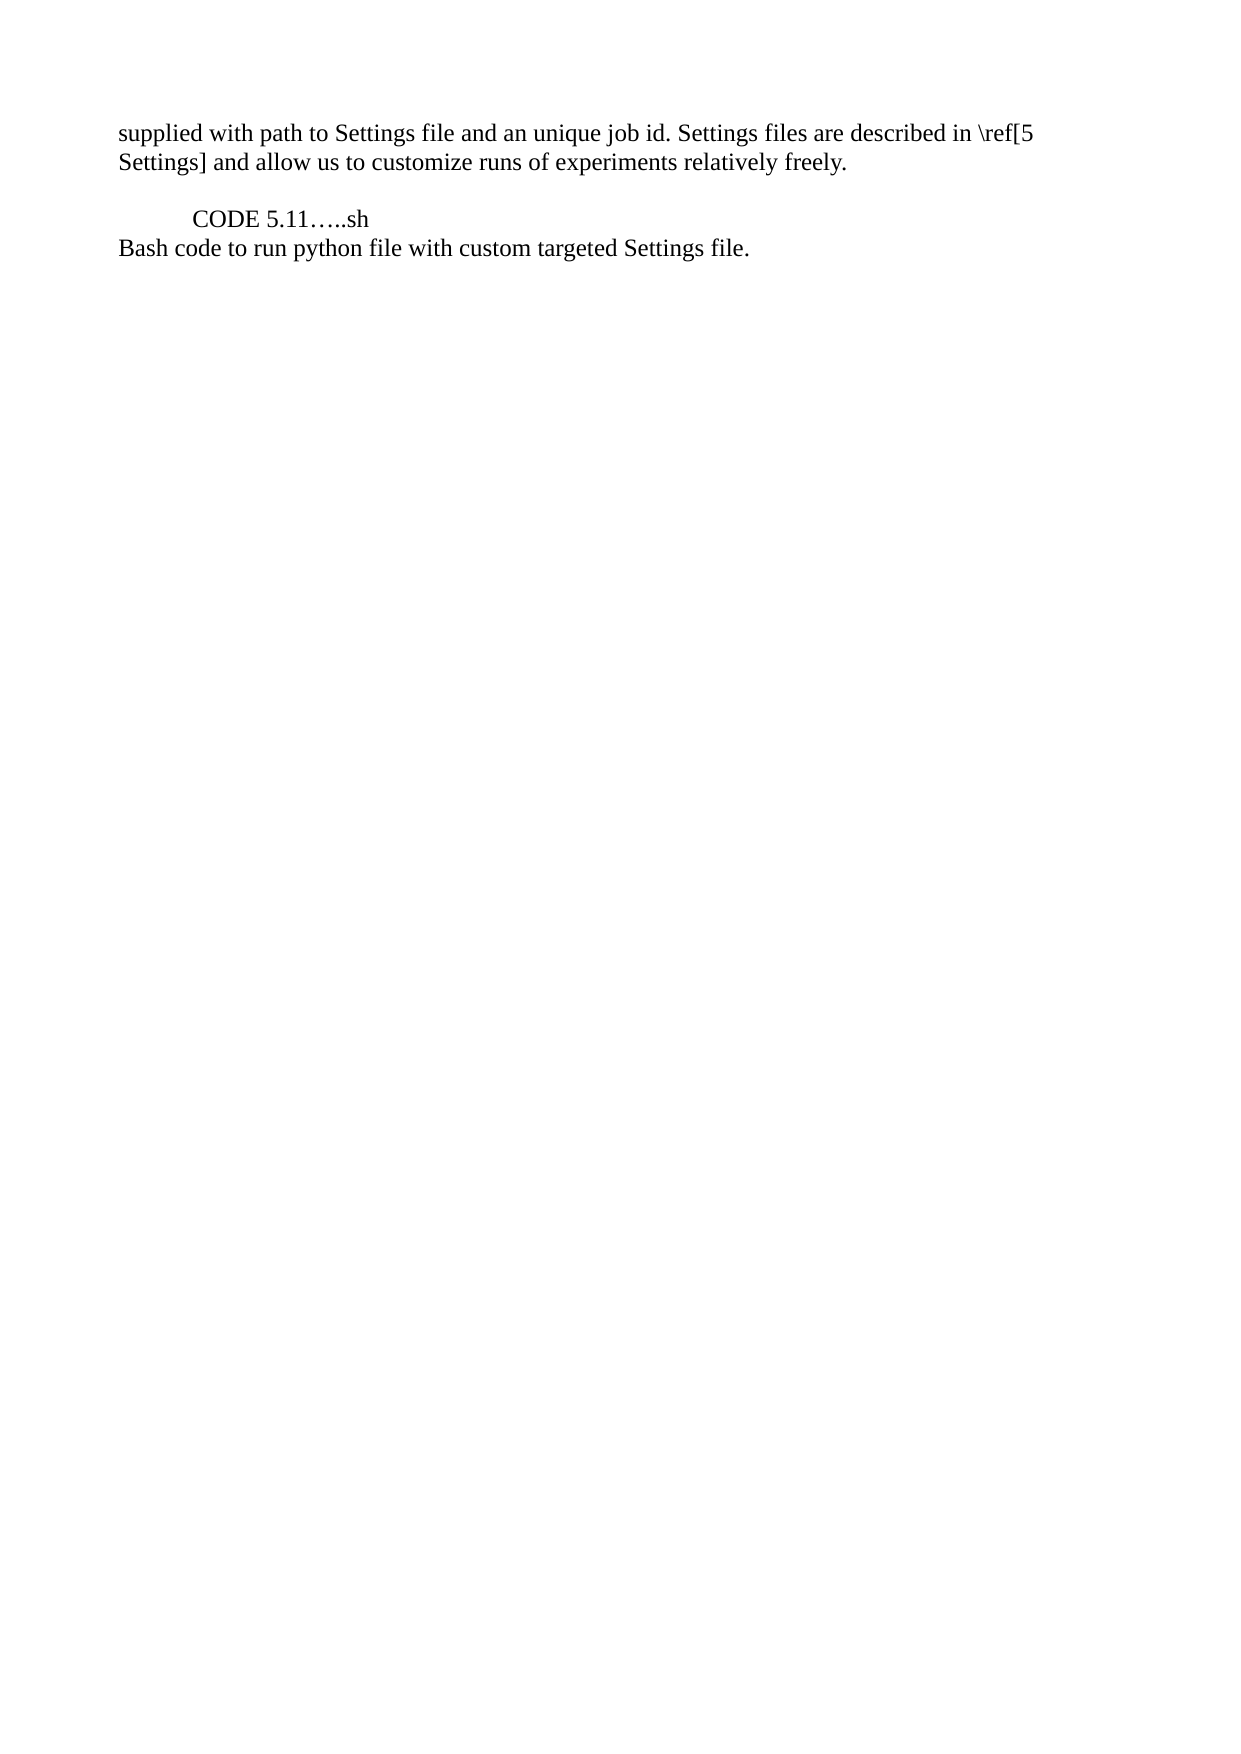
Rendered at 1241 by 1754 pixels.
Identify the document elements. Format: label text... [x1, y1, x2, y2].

text supplied with path to Settings file and an unique job id. Settings files are described in \ref[5 Settings] and allow us to customize runs of experiments relatively freely. [118, 118, 1122, 176]
text Bash code to run python file with custom targeted Settings file. [118, 233, 1122, 262]
text CODE 5.11…..sh [118, 204, 1122, 233]
